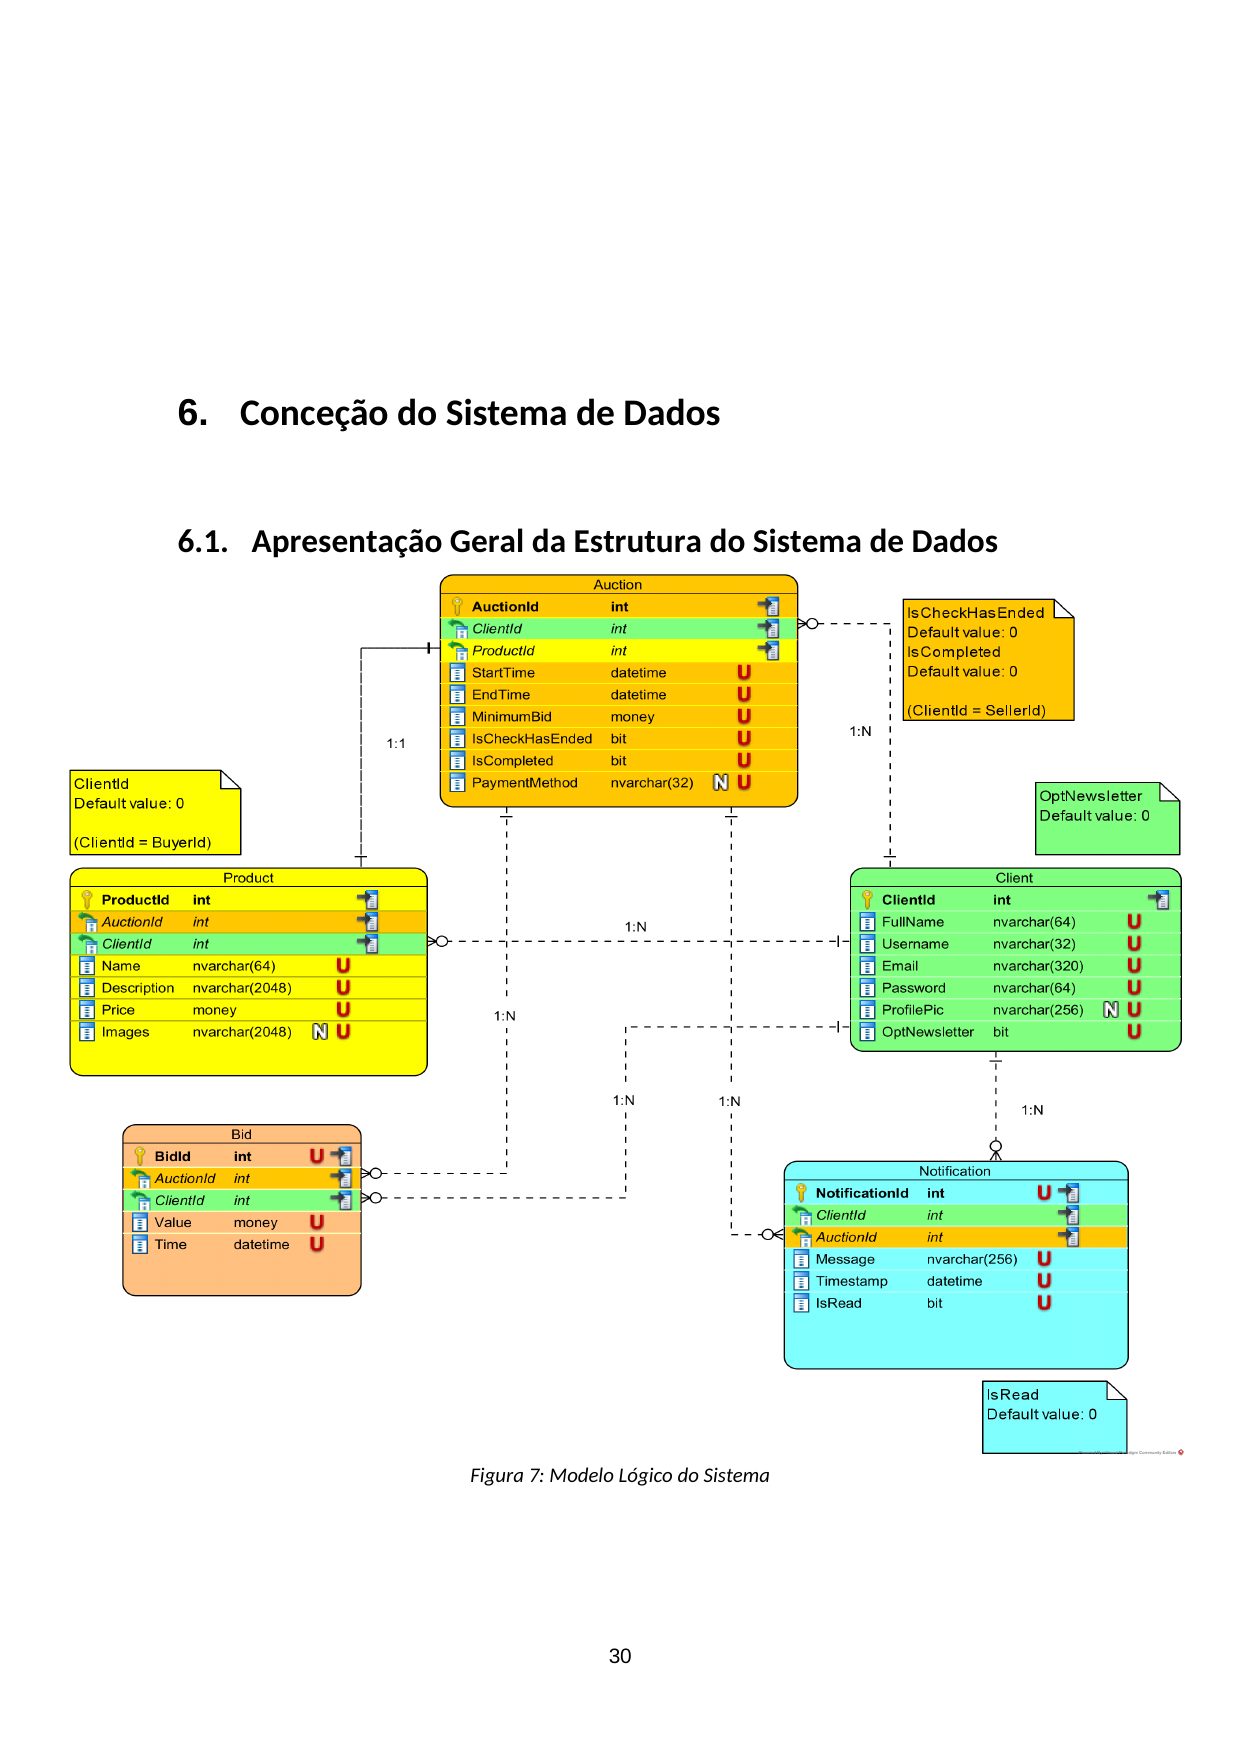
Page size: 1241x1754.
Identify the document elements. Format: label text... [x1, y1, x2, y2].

subtitle Conceção do Sistema de Dados [177, 388, 1063, 434]
picture [67, 572, 1185, 1459]
subtitle Apresentação Geral da Estrutura do Sistema de Dados [177, 520, 1063, 560]
text Figura 7: Modelo Lógico do Sistema [177, 1459, 1063, 1488]
